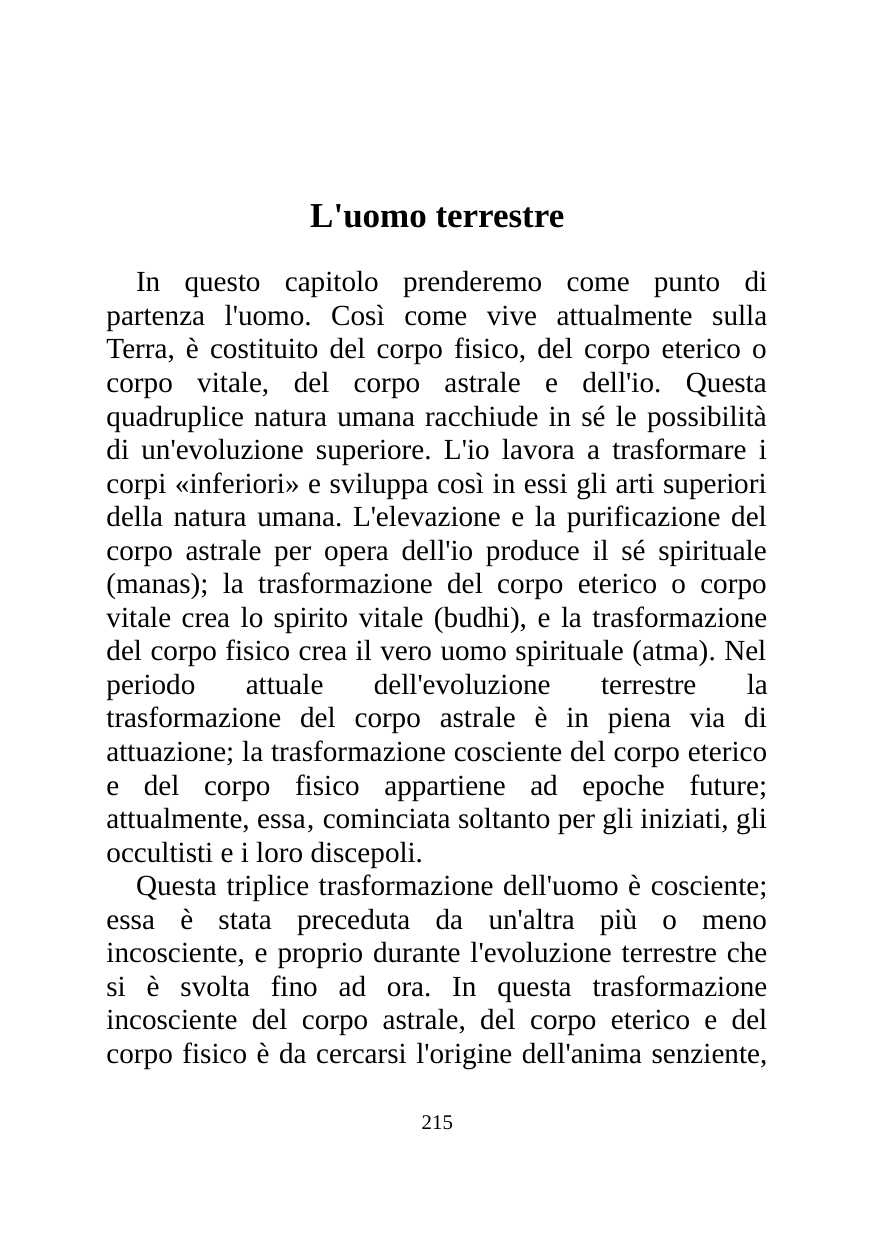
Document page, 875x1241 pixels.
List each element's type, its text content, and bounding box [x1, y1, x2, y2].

text In questo capitolo prenderemo come punto di partenza l'uomo. Così come vive attualmente sulla Terra, è costituito del corpo fisico, del corpo eterico o corpo vitale, del corpo astrale e dell'io. Questa quadruplice natura umana racchiude in sé le possibilità di un'evoluzione superiore. L'io lavora a trasformare i corpi «inferiori» e sviluppa così in essi gli arti superiori della natura umana. L'elevazione e la purificazione del corpo astrale per opera dell'io produce il sé spirituale (manas); la trasformazione del corpo eterico o corpo vitale crea lo spirito vitale (budhi), e la trasformazione del corpo fisico crea il vero uomo spirituale (atma). Nel periodo attuale dell'evoluzione terrestre la trasformazione del corpo astrale è in piena via di attuazione; la trasformazione cosciente del corpo eterico e del corpo fisico appartiene ad epoche future; attualmente, essa‚ cominciata soltanto per gli iniziati, gli occultisti e i loro discepoli. [106, 264, 768, 868]
subtitle L'uomo terrestre [106, 195, 768, 235]
text Questa triplice trasformazione dell'uomo è cosciente; essa è stata preceduta da un'altra più o meno incosciente, e proprio durante l'evoluzione terrestre che si è svolta fino ad ora. In questa trasformazione incosciente del corpo astrale, del corpo eterico e del corpo fisico è da cercarsi l'origine dell'anima senziente, [106, 868, 768, 1069]
